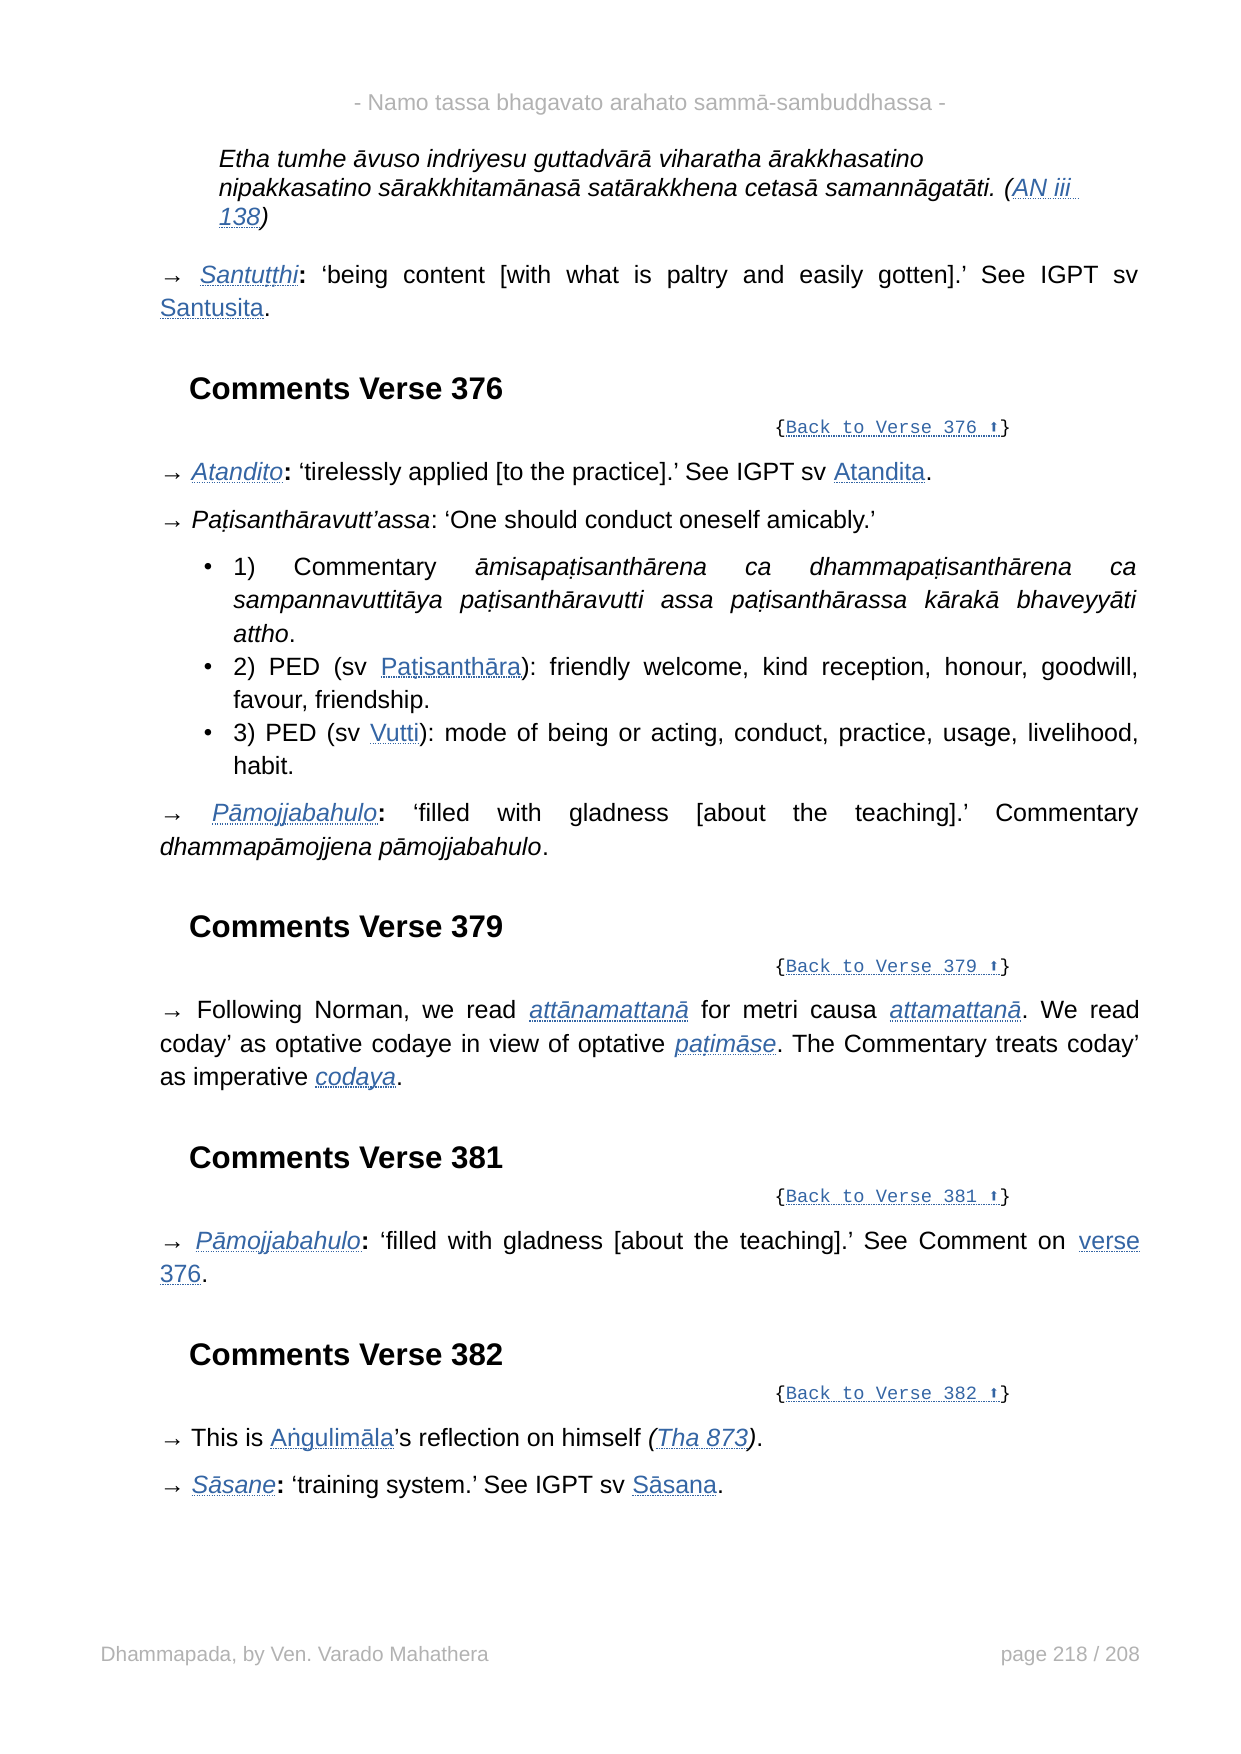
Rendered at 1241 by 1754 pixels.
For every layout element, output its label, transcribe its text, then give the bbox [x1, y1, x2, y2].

subtitle Comments Verse 379 [189, 908, 1140, 944]
text → Pāmojjabahulo: ‘filled with gladness [about the teaching].’ Commentary dhammapāmojjena pāmojjabahulo. [159, 798, 1140, 860]
subtitle Comments Verse 382 [189, 1336, 1140, 1372]
text → Atandito: ‘tirelessly applied [to the practice].’ See IGPT sv Atandita. [159, 457, 1140, 486]
text → Paṭisanthāravutt’assa: ‘One should conduct oneself amicably.’ [159, 505, 1140, 533]
text {Back to Verse 381 ⬆} [159, 1186, 1022, 1208]
list 2) PED (sv Paṭisanthāra): friendly welcome, kind reception, honour, goodwill, favour, friendship. [204, 652, 1140, 713]
text Etha tumhe āvuso indriyesu guttadvārā viharatha ārakkhasatino nipakkasatino sārakkhitamānasā satārakkhena cetasā samannāgatāti. (AN iii 138) [218, 144, 1081, 231]
text → Following Norman, we read attānamattanā for metri causa attamattanā. We read coday’ as optative codaye in view of optative paṭimāse. The Commentary treats coday’ as imperative codaya. [159, 996, 1140, 1090]
text → Santuṭṭhi: ‘being content [with what is paltry and easily gotten].’ See IGPT sv Santusita. [159, 260, 1140, 322]
text → This is Aṅgulimāla’s reflection on himself (Tha 873). [159, 1423, 1140, 1451]
subtitle Comments Verse 376 [189, 370, 1140, 406]
list 1) Commentary āmisapaṭisanthārena ca dhammapaṭisanthārena ca sampannavuttitāya paṭisanthāravutti assa paṭisanthārassa kārakā bhaveyyāti attho. [204, 552, 1140, 647]
text {Back to Verse 382 ⬆} [159, 1383, 1022, 1405]
list 3) PED (sv Vutti): mode of being or acting, conduct, practice, usage, livelihood, habit. [204, 718, 1140, 779]
text {Back to Verse 379 ⬆} [159, 956, 1022, 978]
text → Sāsane: ‘training system.’ See IGPT sv Sāsana. [159, 1470, 1140, 1499]
text {Back to Verse 376 ⬆} [159, 418, 1022, 439]
subtitle Comments Verse 381 [189, 1139, 1140, 1174]
text → Pāmojjabahulo: ‘filled with gladness [about the teaching].’ See Comment on verse 376. [159, 1226, 1140, 1287]
